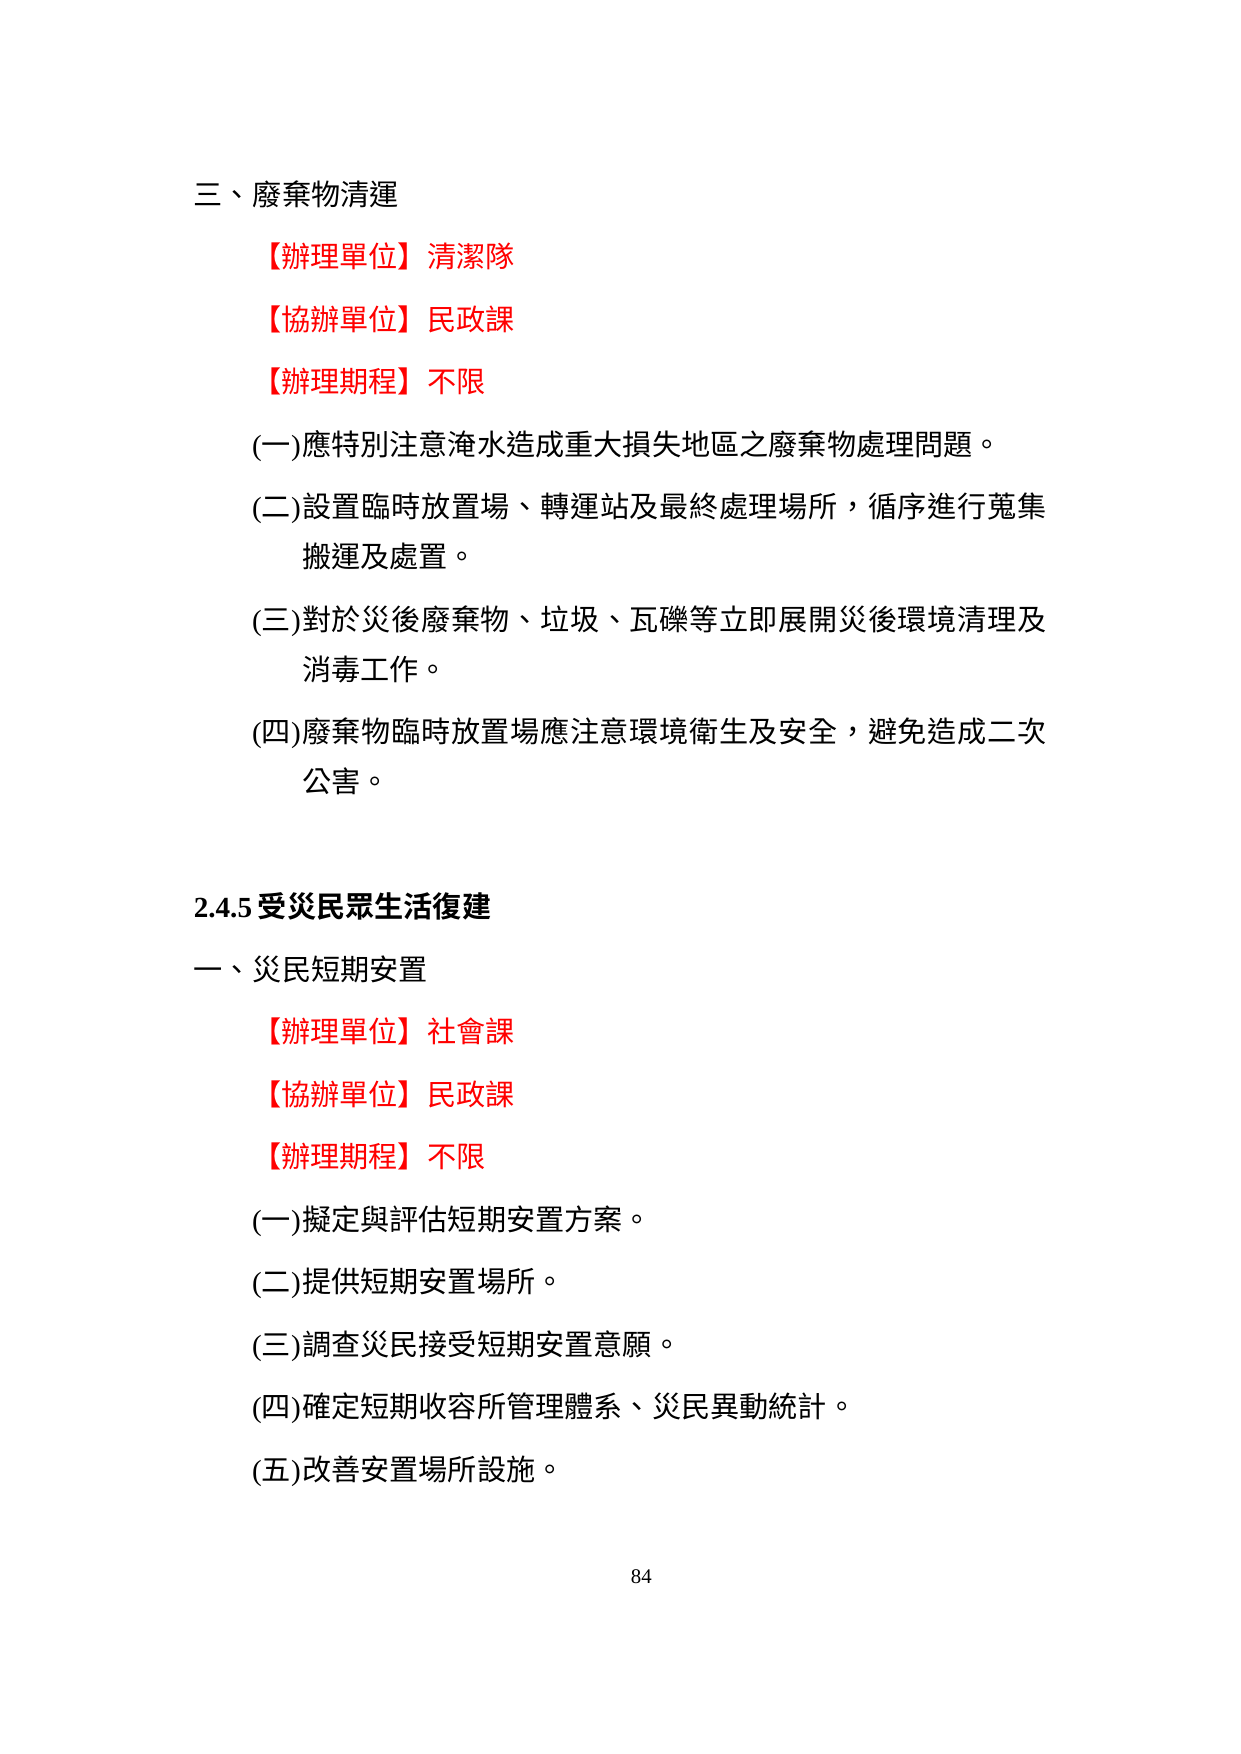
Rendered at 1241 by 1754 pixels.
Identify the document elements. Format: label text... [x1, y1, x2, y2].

text 2.4.5受災民眾生活復建 [193, 876, 1047, 926]
text 【辦理期程】不限 [193, 1126, 1047, 1176]
list 擬定與評估短期安置方案。 [252, 1189, 1047, 1239]
text 【協辦單位】民政課 [193, 289, 1047, 339]
list 設置臨時放置場、轉運站及最終處理場所，循序進行蒐集、搬運及處置。 [252, 476, 1047, 576]
list 廢棄物臨時放置場應注意環境衛生及安全，避免造成二次公害。 [252, 701, 1047, 801]
list 應特別注意淹水造成重大損失地區之廢棄物處理問題。 [252, 414, 1047, 464]
list 災民短期安置 [193, 939, 1047, 989]
list 確定短期收容所管理體系、災民異動統計。 [252, 1376, 1047, 1426]
text 【辦理單位】清潔隊 [193, 226, 1047, 276]
list 廢棄物清運 [193, 164, 1047, 214]
text 【辦理單位】社會課 [193, 1001, 1047, 1051]
text 【辦理期程】不限 [193, 351, 1047, 401]
list 對於災後廢棄物、垃圾、瓦礫等立即展開災後環境清理及消毒工作。 [252, 589, 1047, 689]
list 改善安置場所設施。 [252, 1439, 1047, 1489]
text 【協辦單位】民政課 [193, 1064, 1047, 1114]
list 提供短期安置場所。 [252, 1251, 1047, 1301]
list 調查災民接受短期安置意願。 [252, 1314, 1047, 1364]
